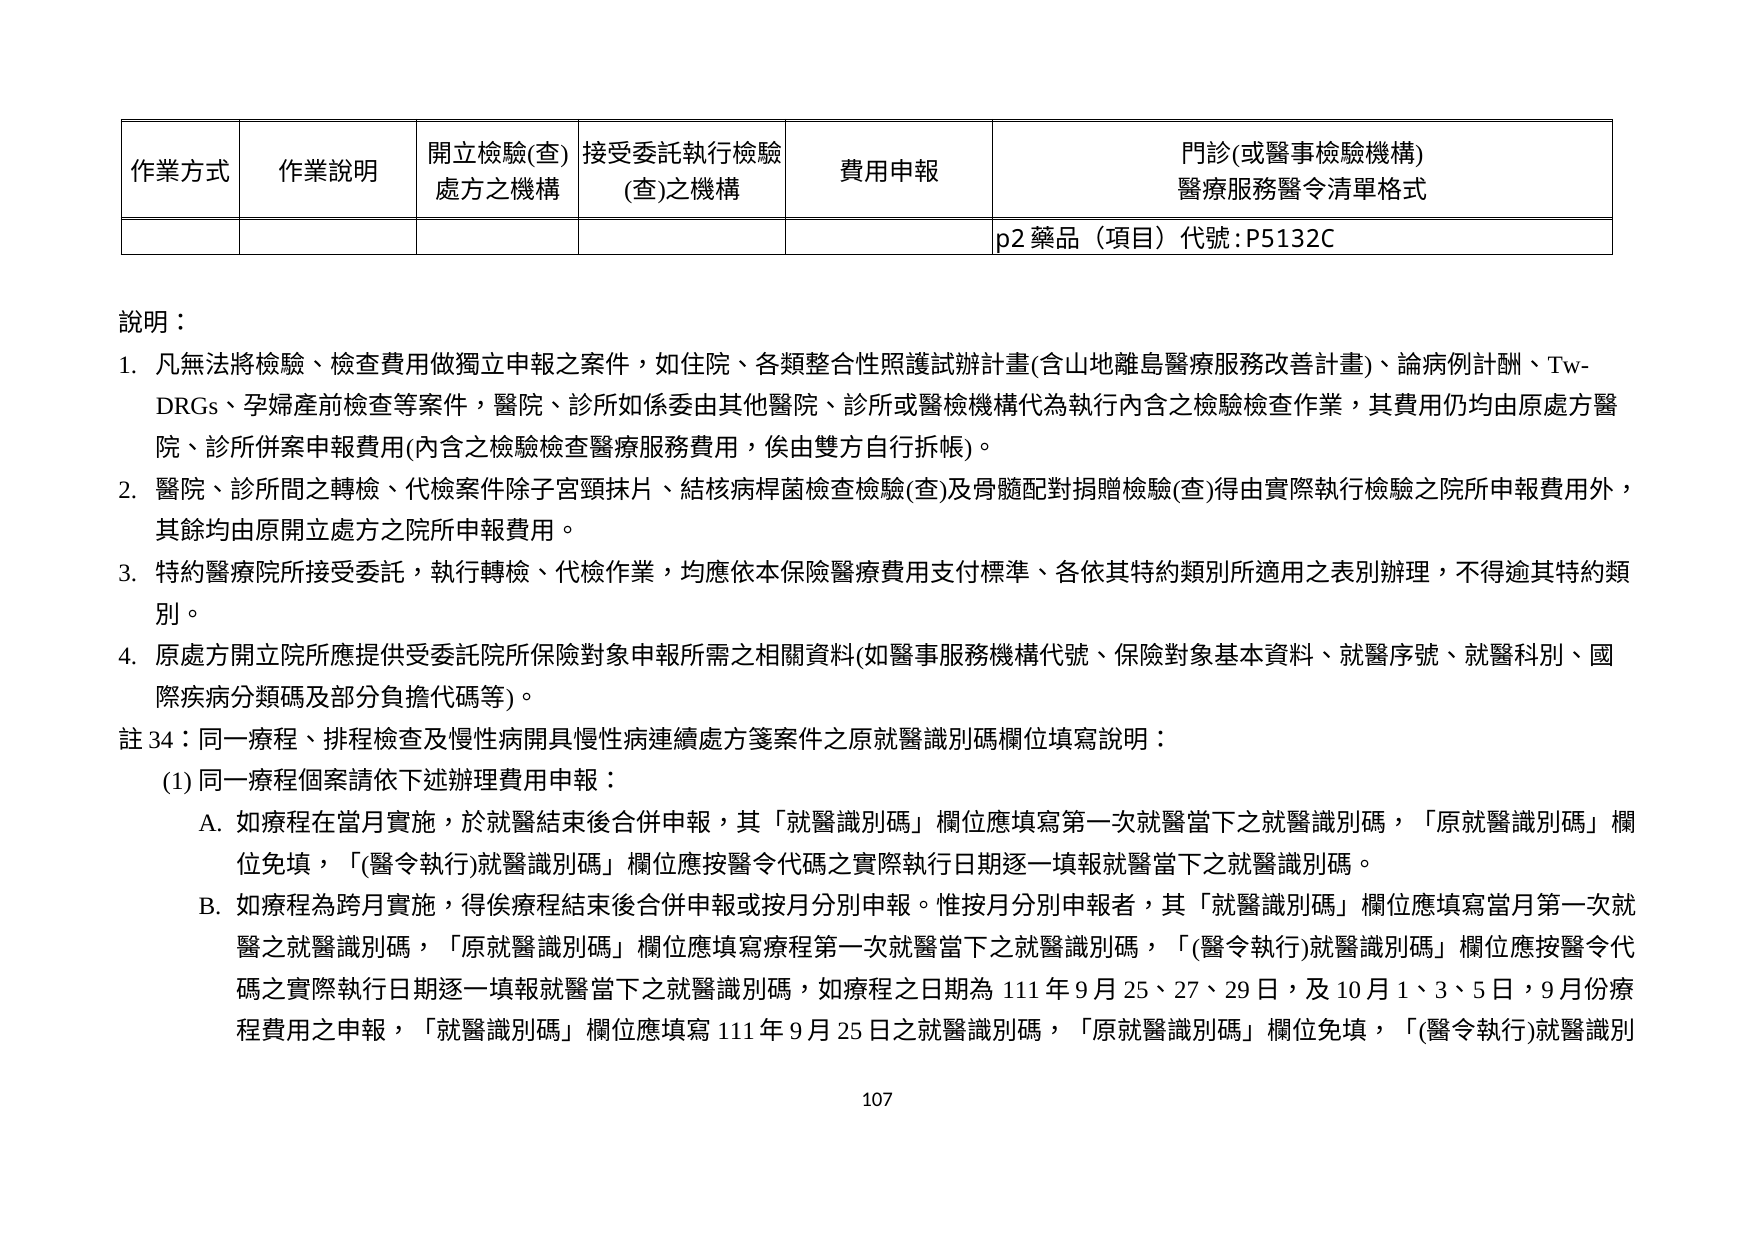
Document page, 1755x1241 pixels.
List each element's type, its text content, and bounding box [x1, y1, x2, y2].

table_header 作業方式 [122, 122, 239, 217]
table_cell [240, 220, 416, 254]
table_cell [417, 220, 578, 254]
list 醫院、診所間之轉檢、代檢案件除子宮頸抹片、結核病桿菌檢查檢驗(查)及骨髓配對捐贈檢驗(查)得由實際執行檢驗之院所申報費用外，其餘均由原開立處方之院所申報費用。 [118, 464, 1636, 547]
list 原處方開立院所應提供受委託院所保險對象申報所需之相關資料(如醫事服務機構代號、保險對象基本資料、就醫序號、就醫科別、國際疾病分類碼及部分負擔代碼等)。 [118, 630, 1636, 714]
table_cell [579, 220, 785, 254]
list 如療程為跨月實施，得俟療程結束後合併申報或按月分別申報。惟按月分別申報者，其「就醫識別碼」欄位應填寫當月第一次就醫之就醫識別碼，「原就醫識別碼」欄位應填寫療程第一次就醫當下之就醫識別碼，「(醫令執行)就醫識別碼」欄位應按醫令代碼之實際執行日期逐一填報就醫當下之就醫識別碼，如療程之日期為111年9月25、27、29日，及10月1、3、5日，9月份療程費用之申報，「就醫識別碼」欄位應填寫111年9月25日之就醫識別碼，「原就醫識別碼」欄位免填，「(醫令執行)就醫識別 [198, 880, 1636, 1047]
list 同一療程個案請依下述辦理費用申報： [162, 755, 1636, 797]
text 說明： [118, 297, 1636, 339]
table_header 費用申報 [786, 122, 992, 217]
table_header 作業說明 [240, 122, 416, 217]
list 如療程在當月實施，於就醫結束後合併申報，其「就醫識別碼」欄位應填寫第一次就醫當下之就醫識別碼，「原就醫識別碼」欄位免填，「(醫令執行)就醫識別碼」欄位應按醫令代碼之實際執行日期逐一填報就醫當下之就醫識別碼。 [198, 797, 1636, 880]
text 註34：同一療程、排程檢查及慢性病開具慢性病連續處方箋案件之原就醫識別碼欄位填寫說明： [118, 714, 1636, 755]
table_cell [122, 220, 239, 254]
table_cell p2藥品（項目）代號:P5132C [993, 220, 1612, 254]
list 凡無法將檢驗、檢查費用做獨立申報之案件，如住院、各類整合性照護試辦計畫(含山地離島醫療服務改善計畫)、論病例計酬、Tw-DRGs、孕婦產前檢查等案件，醫院、診所如係委由其他醫院、診所或醫檢機構代為執行內含之檢驗檢查作業，其費用仍均由原處方醫院、診所併案申報費用(內含之檢驗檢查醫療服務費用，俟由雙方自行拆帳)。 [118, 339, 1636, 464]
list 特約醫療院所接受委託，執行轉檢、代檢作業，均應依本保險醫療費用支付標準、各依其特約類別所適用之表別辦理，不得逾其特約類別。 [118, 547, 1636, 630]
table_header 開立檢驗(查)處方之機構 [417, 122, 578, 217]
table_header 門診(或醫事檢驗機構) 醫療服務醫令清單格式 [993, 122, 1612, 217]
table_cell [786, 220, 992, 254]
table_header 接受委託執行檢驗(查)之機構 [579, 122, 785, 217]
